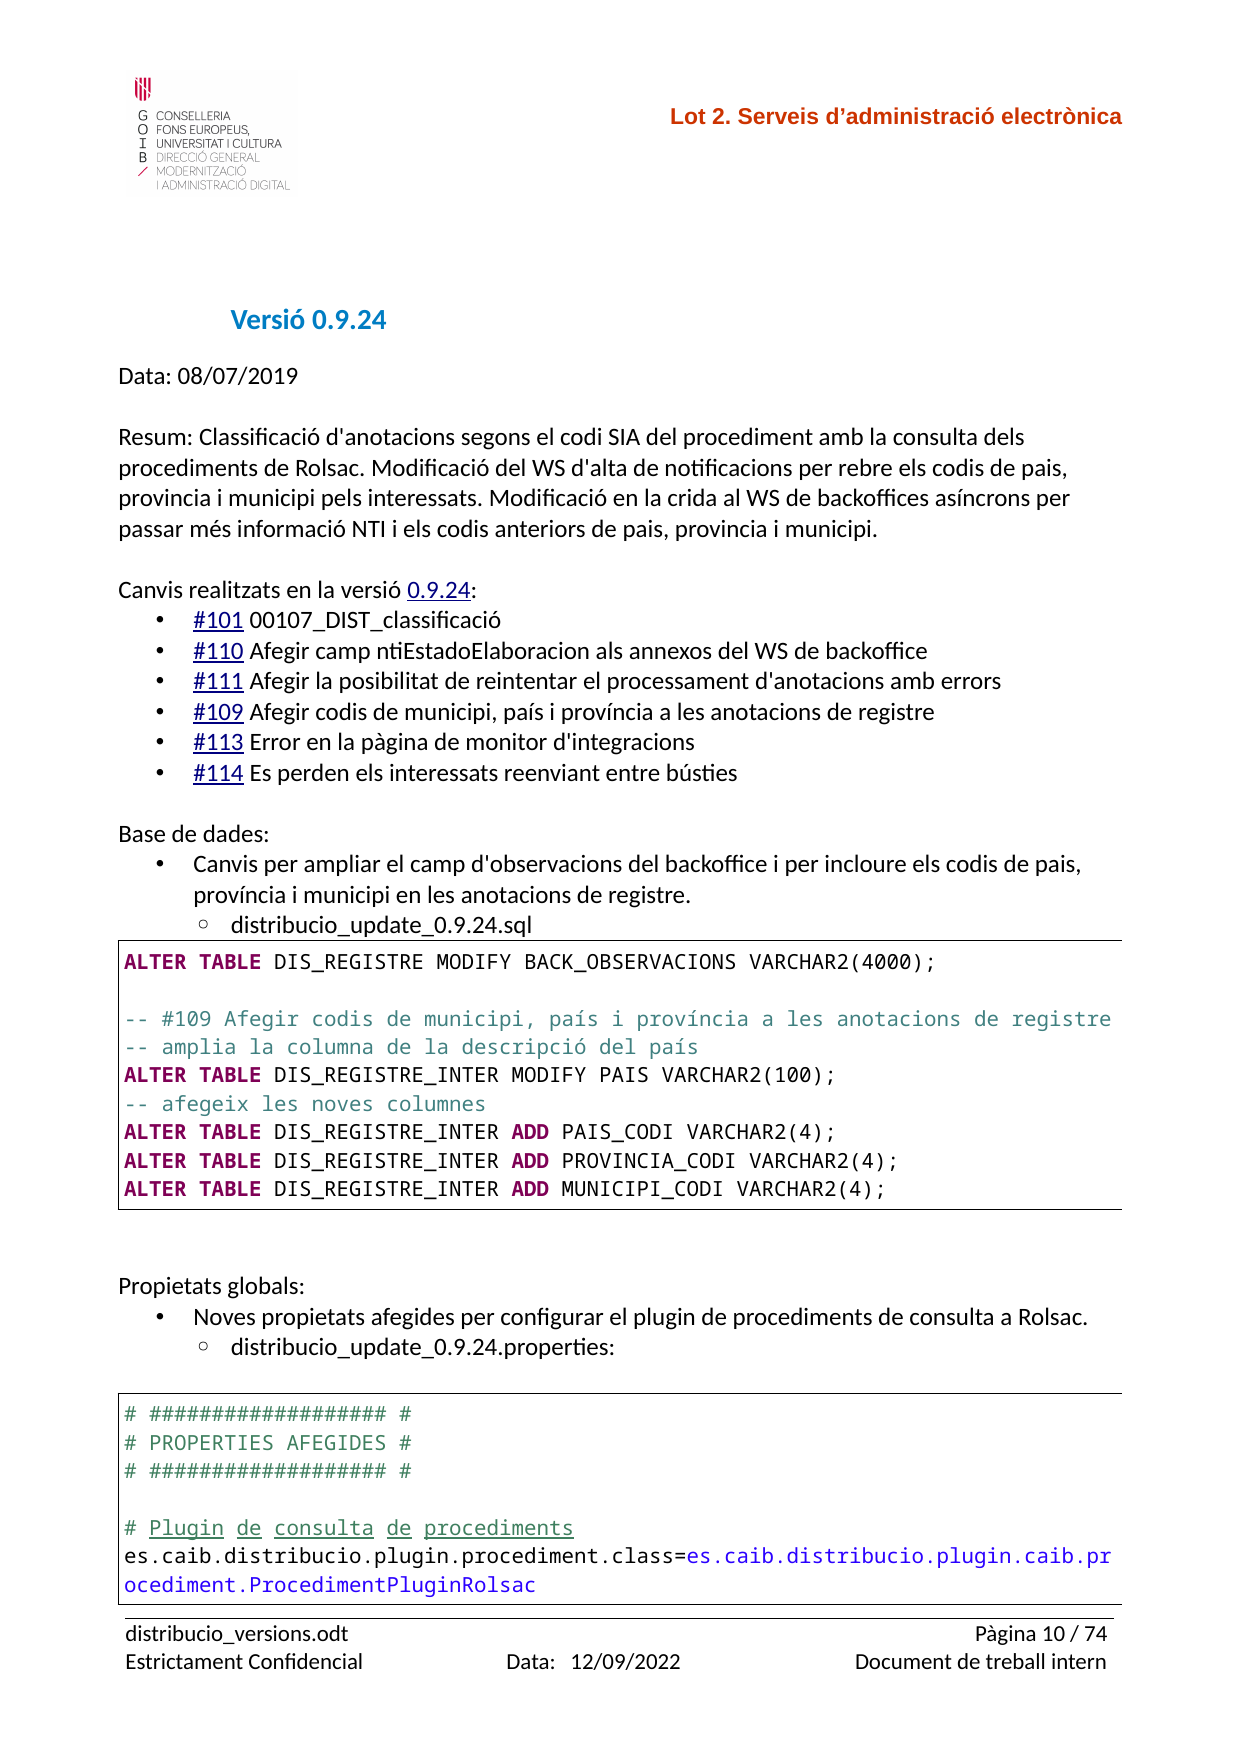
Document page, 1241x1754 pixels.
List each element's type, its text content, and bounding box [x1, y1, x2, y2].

text Propietats globals: [118, 1271, 1122, 1301]
subtitle Versió 0.9.24 [153, 301, 1122, 336]
list distribucio_update_0.9.24.sql [193, 909, 1122, 940]
list Noves propietats afegides per configurar el plugin de procediments de consulta a Rolsac. [156, 1301, 1122, 1332]
list #109 Afegir codis de municipi, país i província a les anotacions de registre [156, 696, 1122, 726]
list Canvis per ampliar el camp d'observacions del backoffice i per incloure els codis de pais, província i municipi en les anotacions de registre. [156, 848, 1122, 909]
list #114 Es perden els interessats reenviant entre bústies [156, 757, 1122, 787]
table_header ALTER TABLE DIS_REGISTRE MODIFY BACK_OBSERVACIONS VARCHAR2(4000); -- #109 Afegir codis de municipi, país i província a les anotacions de registre -- amplia la columna de la descripció del país ALTER TABLE DIS_REGISTRE_INTER MODIFY PAIS VARCHAR2(100); -- afegeix les noves columnes ALTER TABLE DIS_REGISTRE_INTER ADD PAIS_CODI VARCHAR2(4); ALTER TABLE DIS_REGISTRE_INTER ADD PROVINCIA_CODI VARCHAR2(4); ALTER TABLE DIS_REGISTRE_INTER ADD MUNICIPI_CODI VARCHAR2(4); [119, 941, 1122, 1208]
picture [126, 70, 299, 197]
list #101 00107_DIST_classificació [156, 604, 1122, 635]
text Base de dades: [118, 818, 1122, 848]
text Canvis realitzats en la versió 0.9.24: [118, 574, 1122, 604]
list #113 Error en la pàgina de monitor d'integracions [156, 726, 1122, 757]
table_header # ################### # # PROPERTIES AFEGIDES # # ################### # # Plugin de consulta de procediments es.caib.distribucio.plugin.procediment.class=es.caib.distribucio.plugin.caib.procediment.ProcedimentPluginRolsac [119, 1394, 1122, 1604]
list #110 Afegir camp ntiEstadoElaboracion als annexos del WS de backoffice [156, 635, 1122, 665]
text Data: 08/07/2019 [118, 360, 1122, 391]
list distribucio_update_0.9.24.properties: [193, 1332, 1122, 1362]
list #111 Afegir la posibilitat de reintentar el processament d'anotacions amb errors [156, 665, 1122, 696]
text Resum: Classificació d'anotacions segons el codi SIA del procediment amb la consulta dels procediments de Rolsac. Modificació del WS d'alta de notificacions per rebre els codis de pais, provincia i municipi pels interessats. Modificació en la crida al WS de backoffices asíncrons per passar més informació NTI i els codis anteriors de pais, provincia i municipi. [118, 421, 1122, 543]
